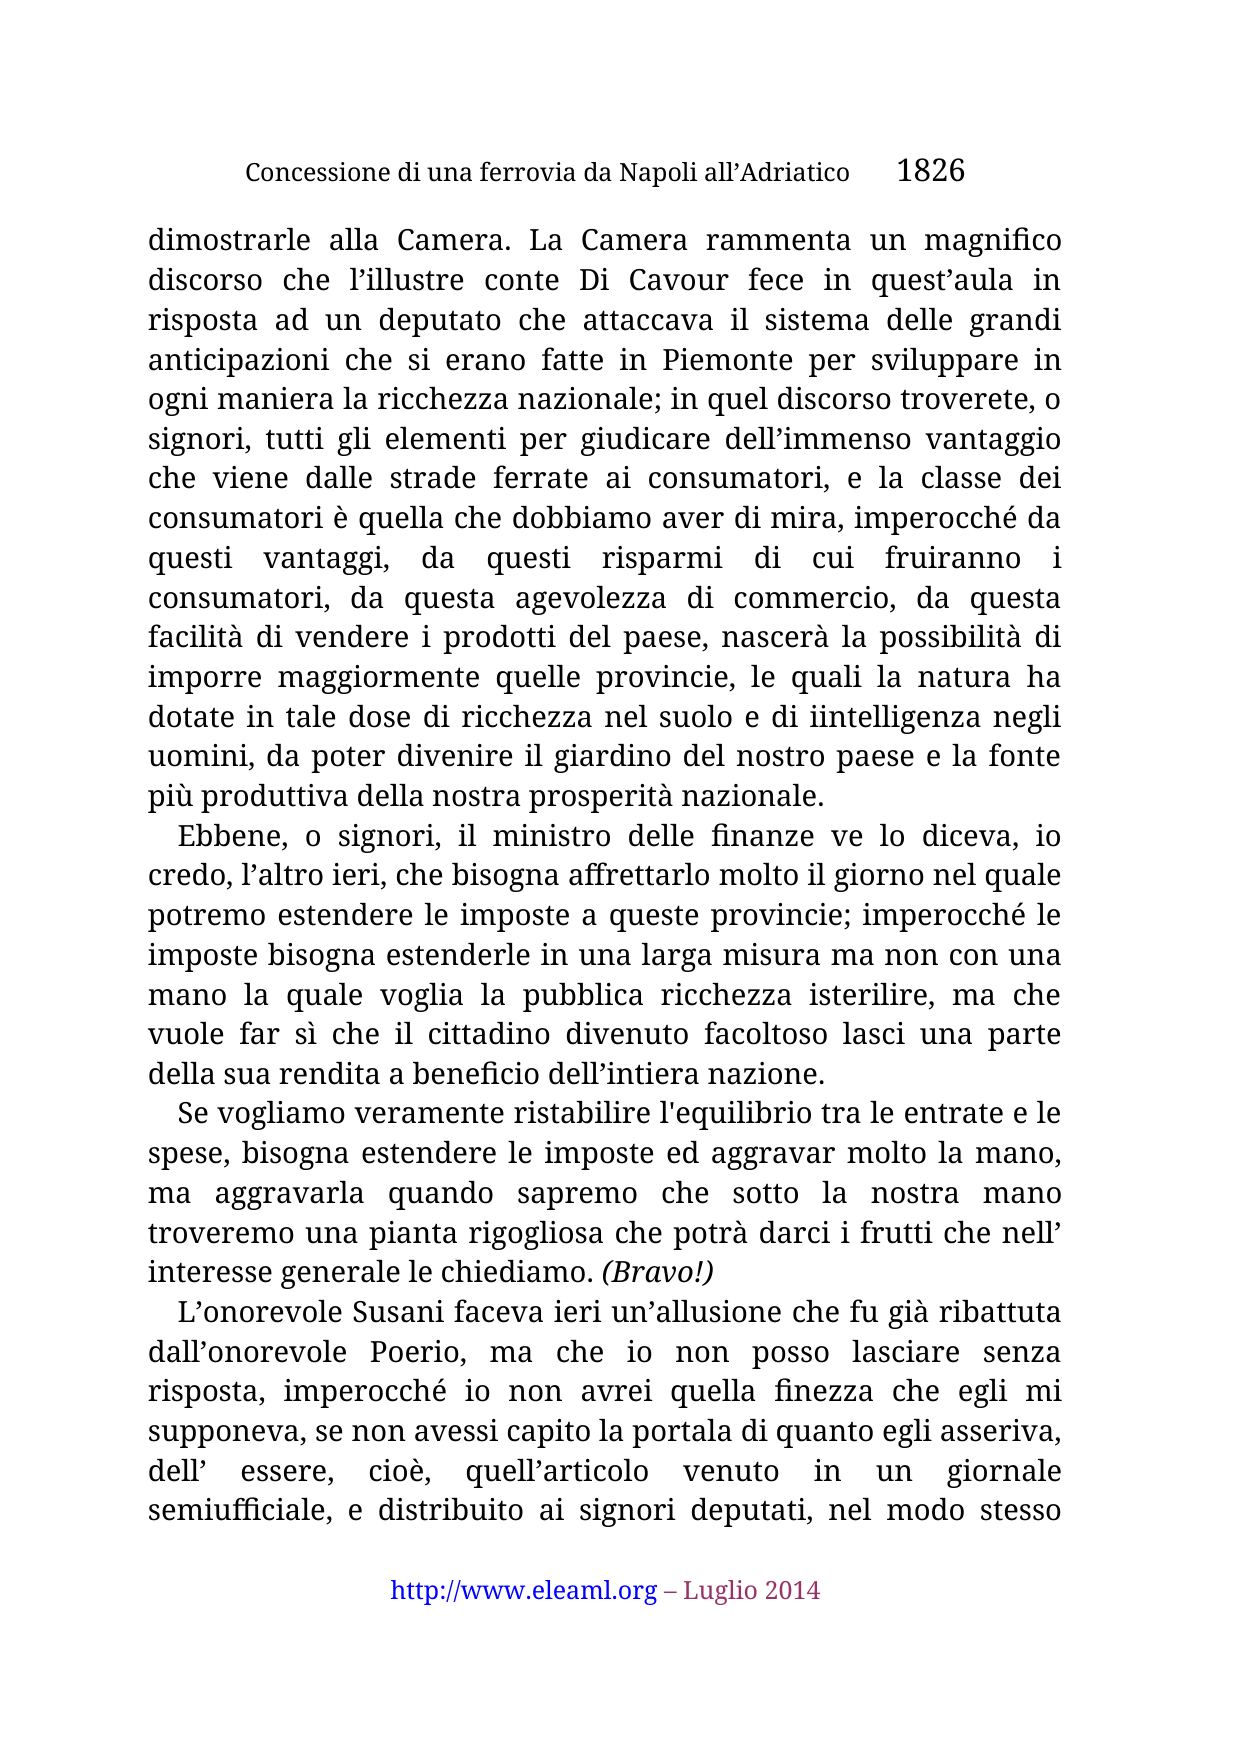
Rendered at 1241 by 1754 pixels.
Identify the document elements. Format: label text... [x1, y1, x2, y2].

text Ebbene, o signori, il ministro delle finanze ve lo diceva, io credo, l’altro ieri, che bisogna affrettarlo molto il giorno nel quale potremo estendere le imposte a queste provincie; imperocché le imposte bisogna estenderle in una larga misura ma non con una mano la quale voglia la pubblica ricchezza isterilire, ma che vuole far sì che il cittadino divenuto facoltoso lasci una parte della sua rendita a beneficio dell’intiera nazione. [148, 815, 1063, 1093]
text dimostrarle alla Camera. La Camera rammenta un magnifico discorso che l’illustre conte Di Cavour fece in quest’aula in risposta ad un deputato che attaccava il sistema delle grandi anticipazioni che si erano fatte in Piemonte per sviluppare in ogni maniera la ricchezza nazionale; in quel discorso troverete, o signori, tutti gli elementi per giudicare dell’immenso vantaggio che viene dalle strade ferrate ai consumatori, e la classe dei consumatori è quella che dobbiamo aver di mira, imperocché da questi vantaggi, da questi risparmi di cui fruiranno i consumatori, da questa agevolezza di commercio, da questa facilità di vendere i prodotti del paese, nascerà la possibilità di imporre maggiormente quelle provincie, le quali la natura ha dotate in tale dose di ricchezza nel suolo e di iintelligenza negli uomini, da poter divenire il giardino del nostro paese e la fonte più produttiva della nostra prosperità nazionale. [148, 220, 1063, 815]
text L’onorevole Susani faceva ieri un’allusione che fu già ribattuta dall’onorevole Poerio, ma che io non posso lasciare senza risposta, imperocché io non avrei quella finezza che egli mi supponeva, se non avessi capito la portala di quanto egli asseriva, dell’ essere, cioè, quell’articolo venuto in un giornale semiufficiale, e distribuito ai signori deputati, nel modo stesso [148, 1291, 1063, 1529]
text Se vogliamo veramente ristabilire l'equilibrio tra le entrate e le spese, bisogna estendere le imposte ed aggravar molto la mano, ma aggravarla quando sapremo che sotto la nostra mano troveremo una pianta rigogliosa che potrà darci i frutti che nell’ interesse generale le chiediamo. (Bravo!) [148, 1093, 1063, 1291]
